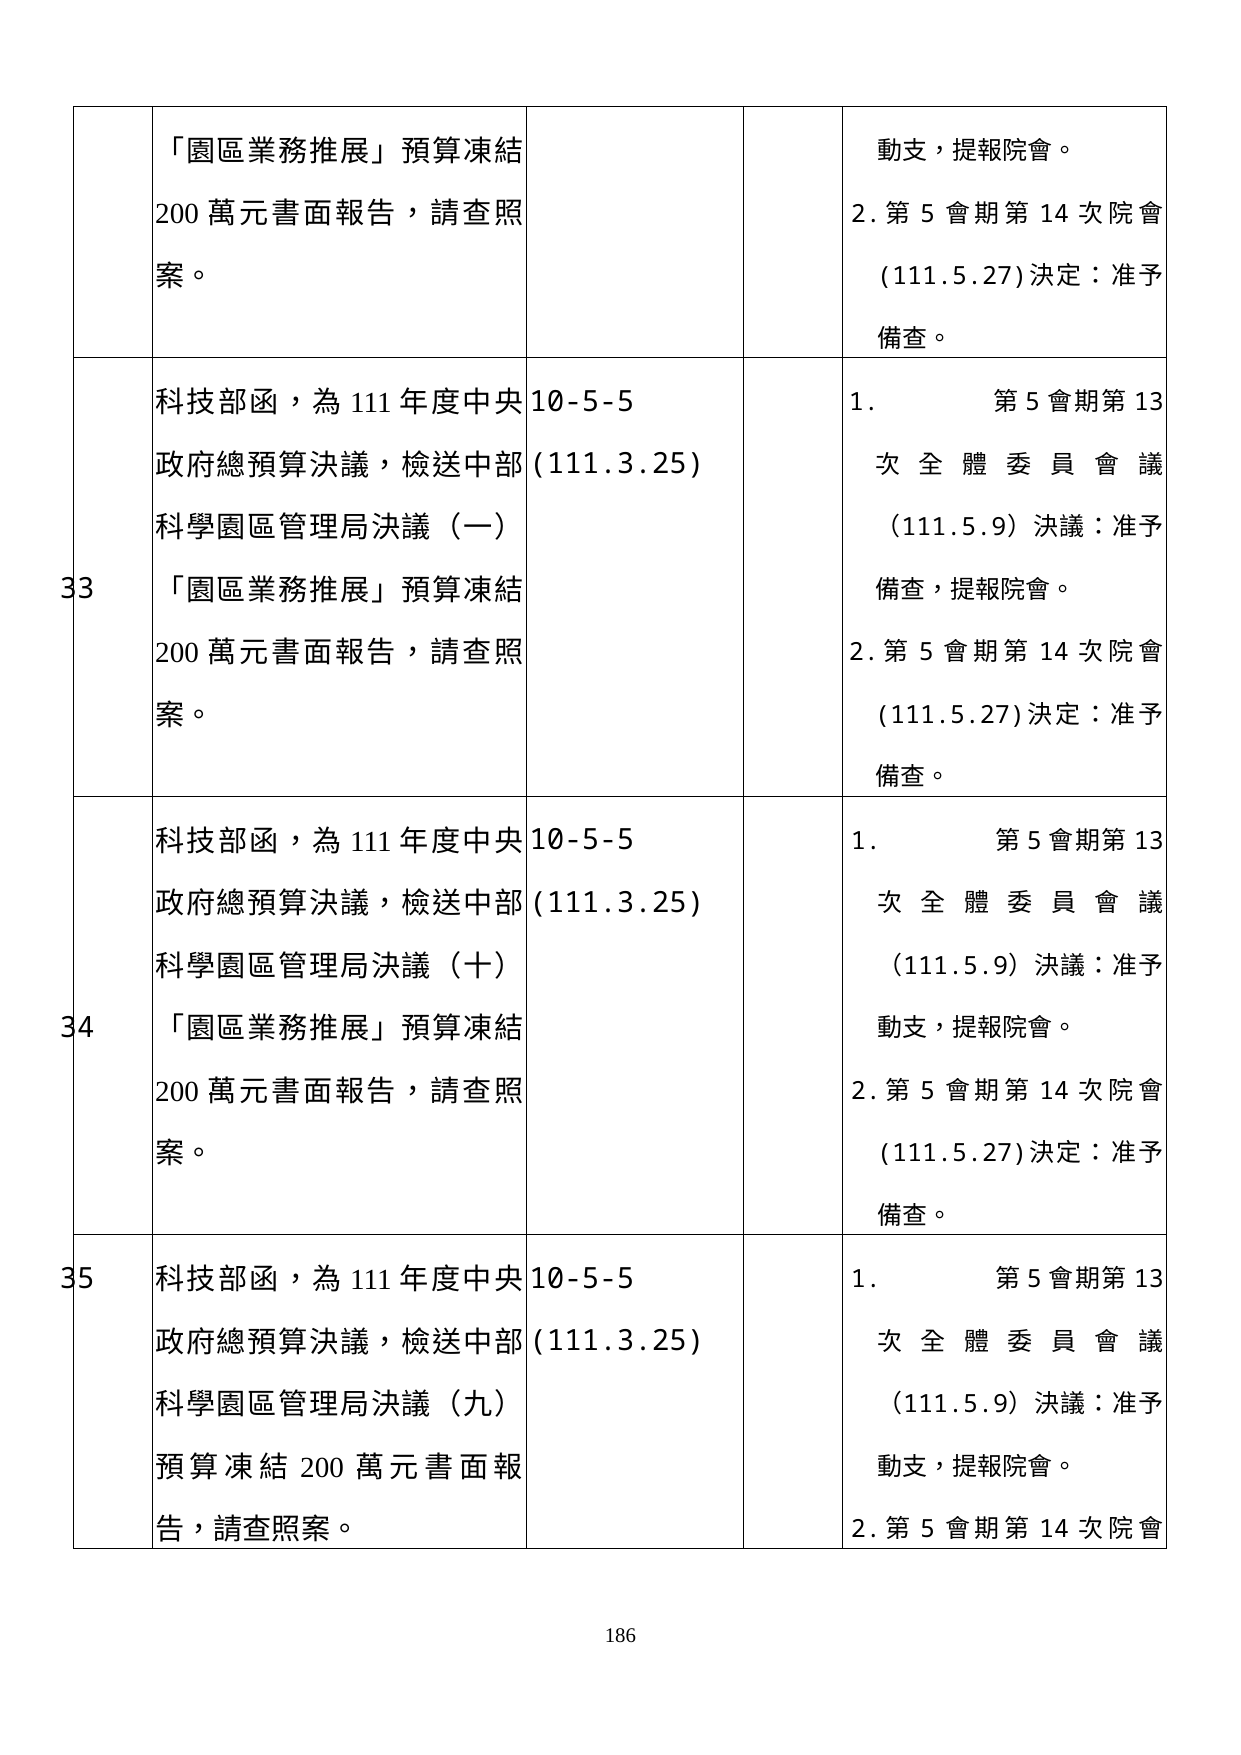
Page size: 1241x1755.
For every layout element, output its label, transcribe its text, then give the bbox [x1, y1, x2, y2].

table_cell 科技部函，為111年度中央政府總預算決議，檢送中部科學園區管理局決議（九）預算凍結200萬元書面報告，請查照案。 [153, 1235, 526, 1548]
table_cell 「園區業務推展」預算凍結200萬元書面報告，請查照案。 [153, 107, 526, 357]
table_cell 動支，提報院會。 2.第5會期第14次院會(111.5.27)決定：准予備查。 [843, 107, 1166, 357]
table_cell 10-5-5 (111.3.25) [527, 358, 743, 796]
table_cell [74, 1235, 152, 1548]
table_cell [527, 107, 743, 357]
table_cell [74, 797, 152, 1234]
table_cell 10-5-5 (111.3.25) [527, 797, 743, 1234]
table_cell [744, 797, 842, 1234]
table_cell 1. 第5會期第13次全體委員會議（111.5.9）決議：准予動支，提報院會。 2.第5會期第14次院會(111.5.27)決定：准予備查。 [843, 797, 1166, 1234]
table_cell [74, 107, 152, 357]
table_cell [744, 358, 842, 796]
table_cell 科技部函，為111年度中央政府總預算決議，檢送中部科學園區管理局決議（十）「園區業務推展」預算凍結200萬元書面報告，請查照案。 [153, 797, 526, 1234]
table_cell 1. 第5會期第13次全體委員會議（111.5.9）決議：准予備查，提報院會。 2.第5會期第14次院會(111.5.27)決定：准予備查。 [843, 358, 1166, 796]
table_cell [74, 358, 152, 796]
table_cell 科技部函，為111年度中央政府總預算決議，檢送中部科學園區管理局決議（一）「園區業務推展」預算凍結200萬元書面報告，請查照案。 [153, 358, 526, 796]
table_cell 1. 第5會期第13次全體委員會議（111.5.9）決議：准予動支，提報院會。 2.第5會期第14次院會 [843, 1235, 1166, 1548]
table_cell [744, 1235, 842, 1548]
table_cell 10-5-5 (111.3.25) [527, 1235, 743, 1548]
table_cell [744, 107, 842, 357]
